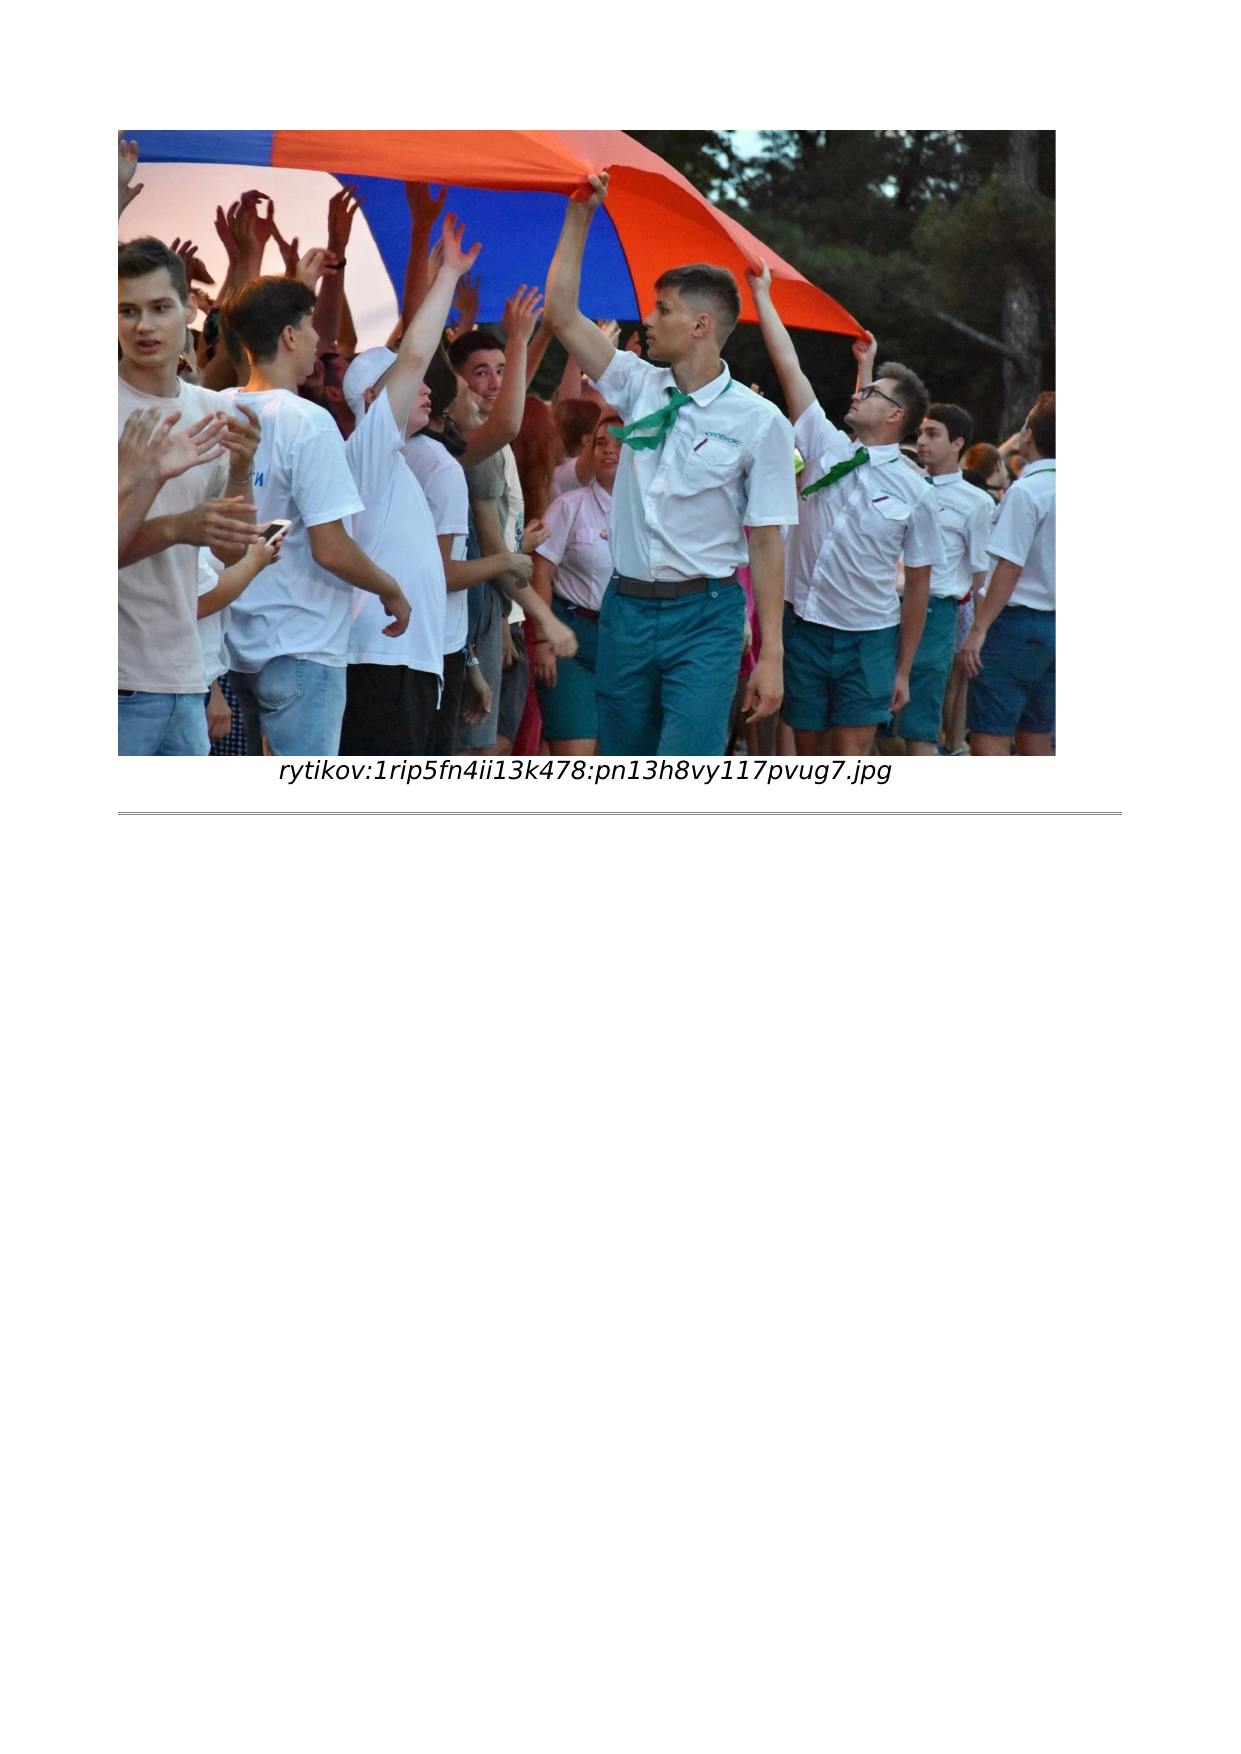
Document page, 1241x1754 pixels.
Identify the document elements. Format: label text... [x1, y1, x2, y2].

picture [641, 673, 647, 683]
picture [638, 620, 656, 631]
text rytikov:1rip5fn4ii13k478:pn13h8vy117pvug7.jpg [118, 756, 1056, 785]
picture [118, 130, 1056, 756]
picture [627, 683, 641, 692]
picture [661, 649, 682, 659]
picture [645, 641, 653, 648]
picture [675, 614, 689, 622]
picture [600, 698, 614, 716]
picture [621, 659, 637, 663]
picture [627, 606, 636, 614]
picture [710, 592, 719, 597]
picture [705, 605, 720, 616]
picture [613, 689, 624, 697]
picture [690, 722, 705, 738]
picture [630, 648, 645, 655]
picture [582, 680, 593, 685]
picture [671, 671, 691, 682]
picture [678, 686, 686, 693]
picture [617, 731, 629, 737]
picture [713, 627, 725, 634]
picture [661, 615, 674, 623]
picture [613, 660, 647, 678]
picture [610, 603, 619, 623]
picture [615, 650, 625, 663]
picture [597, 647, 608, 667]
picture [657, 624, 705, 652]
picture [616, 623, 655, 647]
